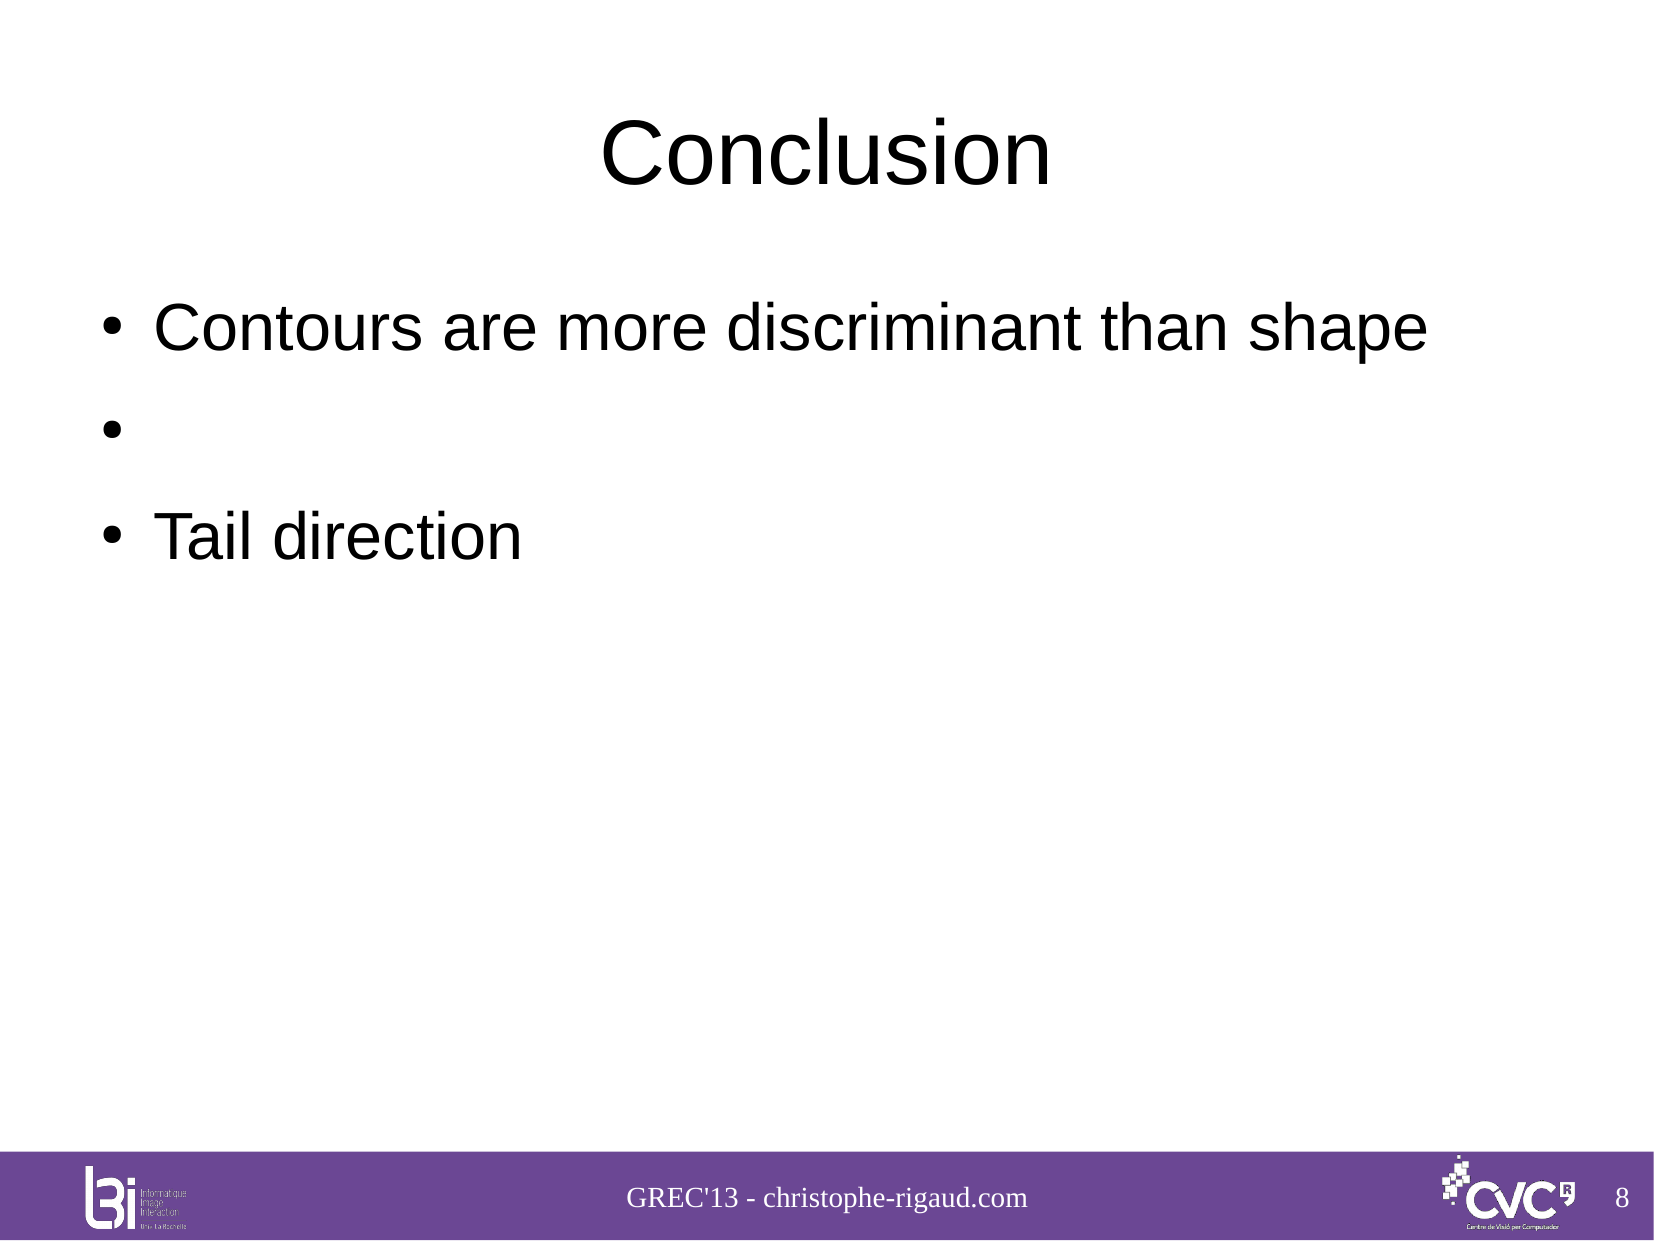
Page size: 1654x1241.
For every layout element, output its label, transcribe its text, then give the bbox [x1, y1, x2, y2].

list Contours are more discriminant than shape Tail direction [82, 290, 1565, 1109]
picture [1438, 1149, 1579, 1232]
picture [58, 1151, 214, 1241]
title Conclusion [82, 49, 1571, 257]
